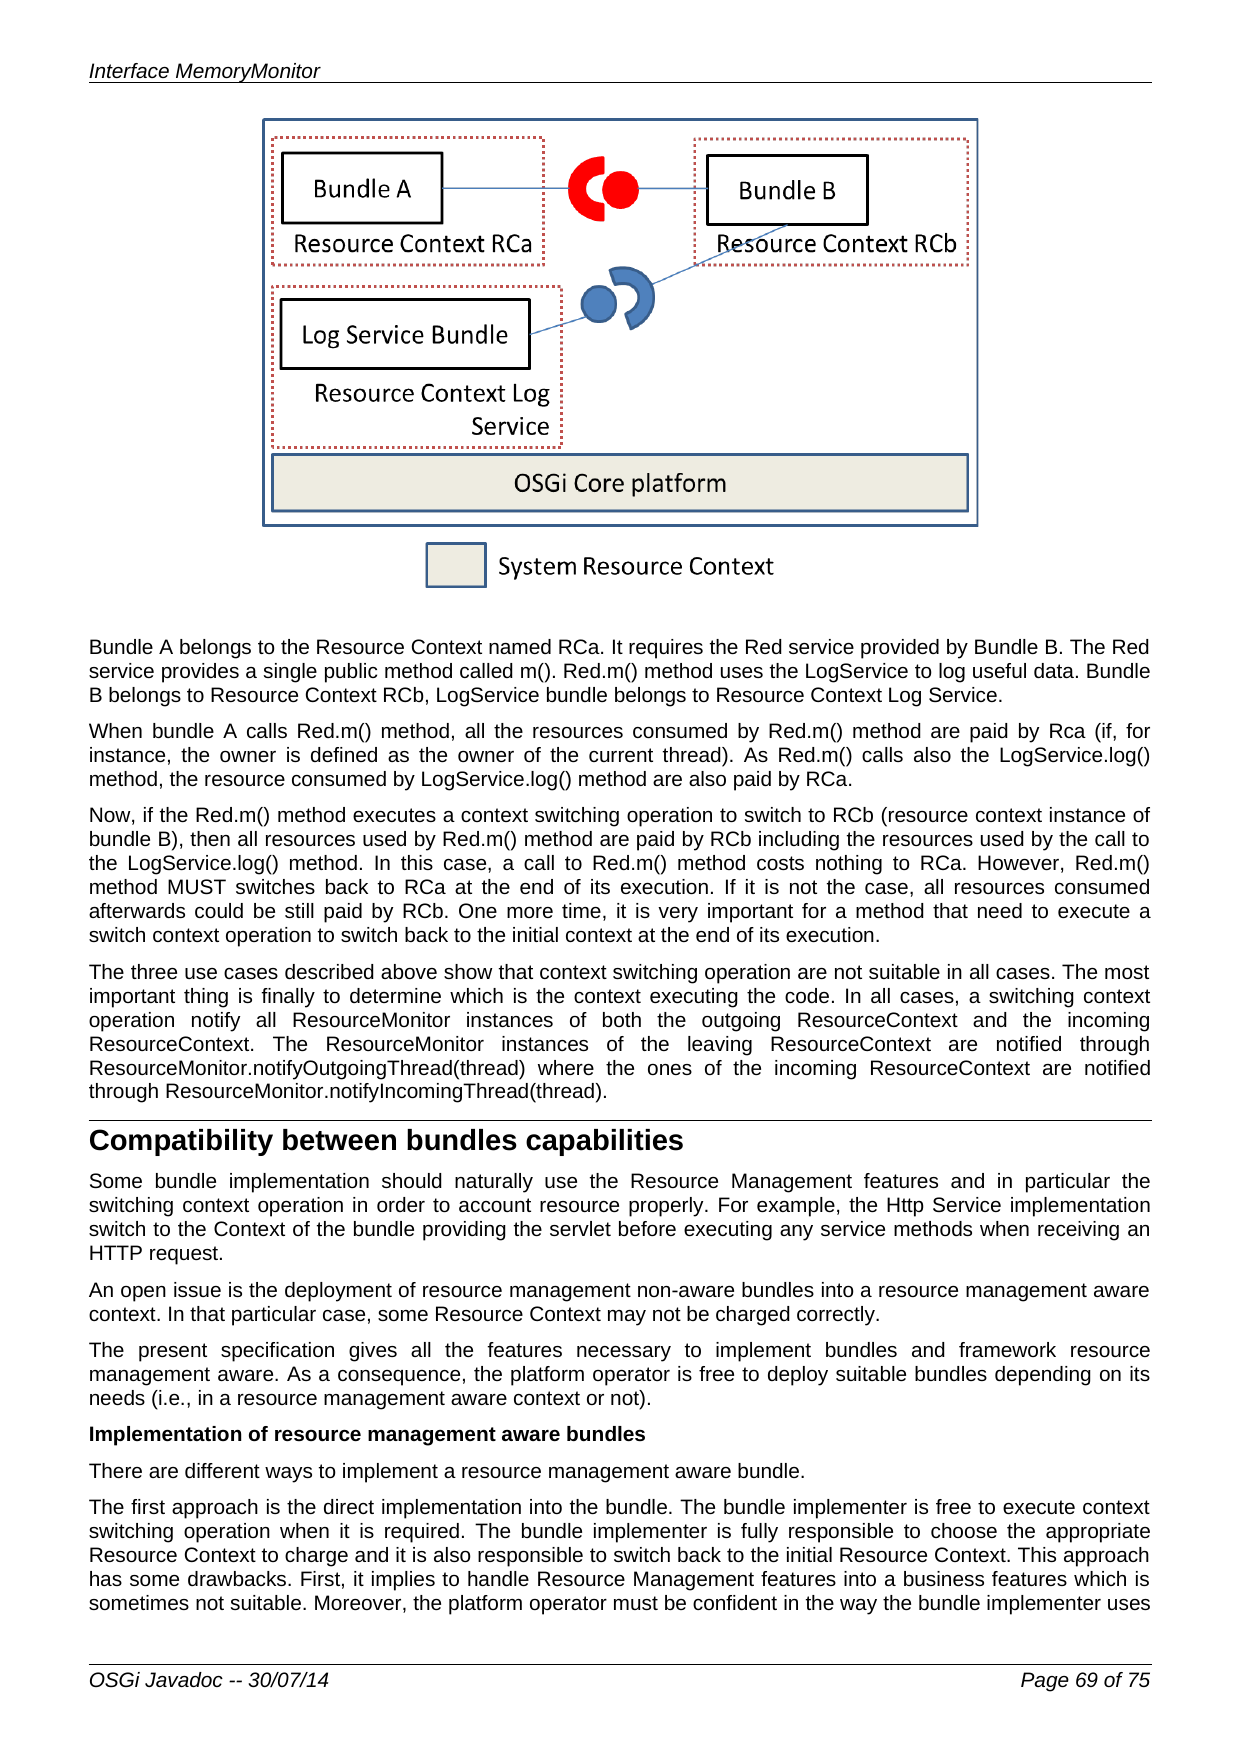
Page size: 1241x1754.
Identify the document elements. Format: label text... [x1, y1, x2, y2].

text An open issue is the deployment of resource management non-aware bundles into a resource management aware context. In that particular case, some Resource Context may not be charged correctly. [88, 1277, 1152, 1325]
text The first approach is the direct implementation into the bundle. The bundle implementer is free to execute context switching operation when it is required. The bundle implementer is fully responsible to choose the appropriate Resource Context to charge and it is also responsible to switch back to the initial Resource Context. This approach has some drawbacks. First, it implies to handle Resource Management features into a business features which is sometimes not suitable. Moreover, the platform operator must be confident in the way the bundle implementer uses [88, 1495, 1152, 1615]
text When bundle A calls Red.m() method, all the resources consumed by Red.m() method are paid by Rca (if, for instance, the owner is defined as the owner of the current thread). As Red.m() calls also the LogService.log() method, the resource consumed by LogService.log() method are also paid by RCa. [88, 719, 1152, 791]
subtitle Compatibility between bundles capabilities [88, 1121, 1152, 1157]
text The present specification gives all the features necessary to implement bundles and framework resource management aware. As a consequence, the platform operator is free to deploy suitable bundles depending on its needs (i.e., in a resource management aware context or not). [88, 1338, 1152, 1410]
subtitle Implementation of resource management aware bundles [88, 1422, 1152, 1446]
text The three use cases described above show that context switching operation are not suitable in all cases. The most important thing is finally to determine which is the context executing the code. In all cases, a switching context operation notify all ResourceMonitor instances of both the outgoing ResourceContext and the incoming ResourceContext. The ResourceMonitor instances of the leaving ResourceContext are notified through ResourceMonitor.notifyOutgoingThread(thread) where the ones of the incoming ResourceContext are notified through ResourceMonitor.notifyIncomingThread(thread). [88, 959, 1152, 1103]
picture [262, 118, 979, 599]
text Now, if the Red.m() method executes a context switching operation to switch to RCb (resource context instance of bundle B), then all resources used by Red.m() method are paid by RCb including the resources used by the call to the LogService.log() method. In this case, a call to Red.m() method costs nothing to RCa. However, Red.m() method MUST switches back to RCa at the end of its execution. If it is not the case, all resources consumed afterwards could be still paid by RCb. One more time, it is very important for a method that need to execute a switch context operation to switch back to the initial context at the end of its execution. [88, 803, 1152, 947]
text Some bundle implementation should naturally use the Resource Management features and in particular the switching context operation in order to account resource properly. For example, the Http Service implementation switch to the Context of the bundle providing the servlet before executing any service methods when receiving an HTTP request. [88, 1169, 1152, 1265]
text Bundle A belongs to the Resource Context named RCa. It requires the Red service provided by Bundle B. The Red service provides a single public method called m(). Red.m() method uses the LogService to log useful data. Bundle B belongs to Resource Context RCb, LogService bundle belongs to Resource Context Log Service. [88, 634, 1152, 706]
text There are different ways to implement a resource management aware bundle. [88, 1459, 1152, 1483]
